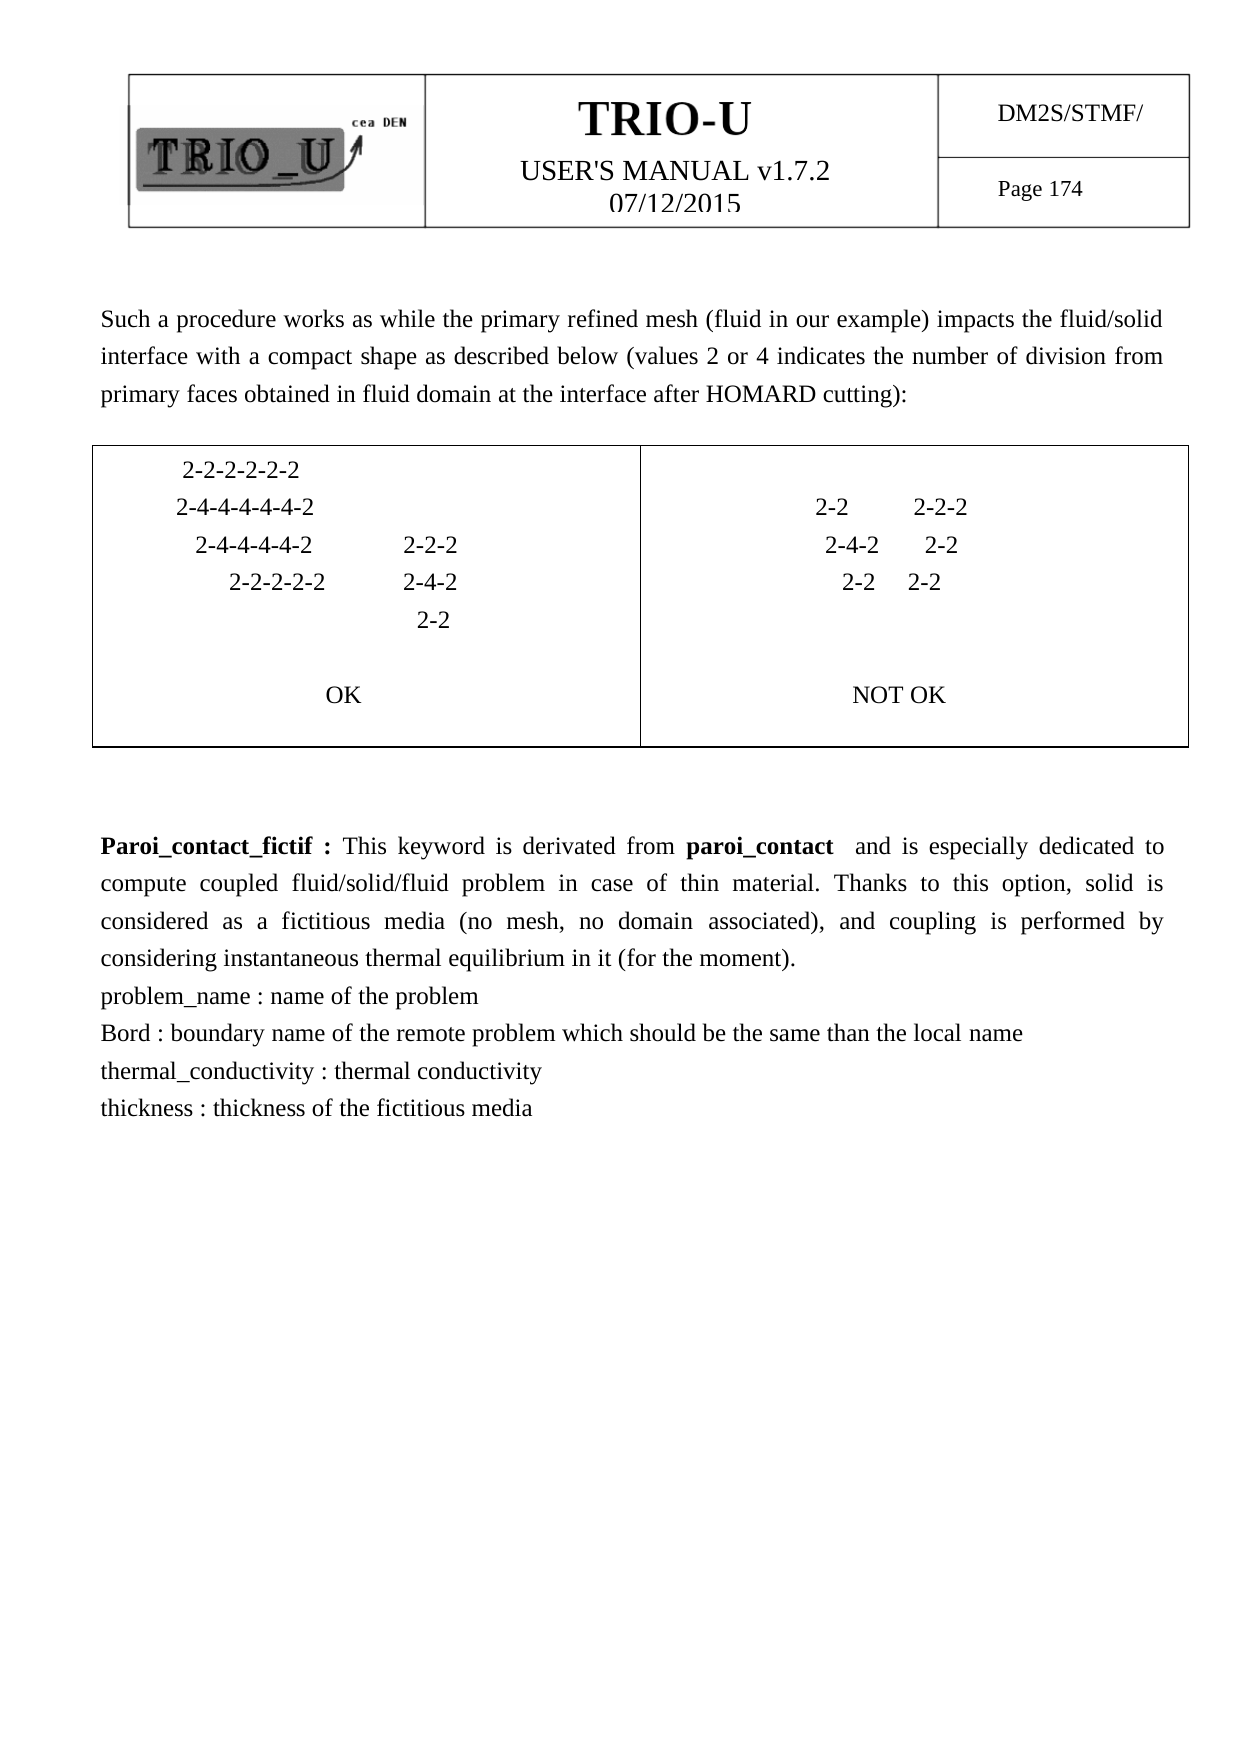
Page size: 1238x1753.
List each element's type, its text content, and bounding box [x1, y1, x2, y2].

text thermal_conductivity : thermal conductivity [100, 1047, 1165, 1085]
text Such a procedure works as while the primary refined mesh (fluid in our example) impacts the fluid/solid interface with a compact shape as described below (values 2 or 4 indicates the number of division from primary faces obtained in fluid domain at the interface after HOMARD cutting): [100, 295, 1165, 408]
text thickness : thickness of the fictitious media [100, 1085, 1165, 1122]
text Bord : boundary name of the remote problem which should be the same than the local name [100, 1010, 1165, 1047]
text Paroi_contact_fictif : This keyword is derivated from paroi_contact and is especially dedicated to compute coupled fluid/solid/fluid problem in case of thin material. Thanks to this option, solid is considered as a fictitious media (no mesh, no domain associated), and coupling is performed by considering instantaneous thermal equilibrium in it (for the moment). [100, 822, 1165, 972]
text problem_name : name of the problem [100, 972, 1165, 1010]
table_header 2-2-2-2-2-2 2-4-4-4-4-4-2 2-4-4-4-4-2 2-2-2 2-2-2-2-2 2-4-2 2-2 OK [93, 446, 640, 746]
table_header 2-2 2-2-2 2-4-2 2-2 2-2 2-2 NOT OK [641, 446, 1188, 746]
